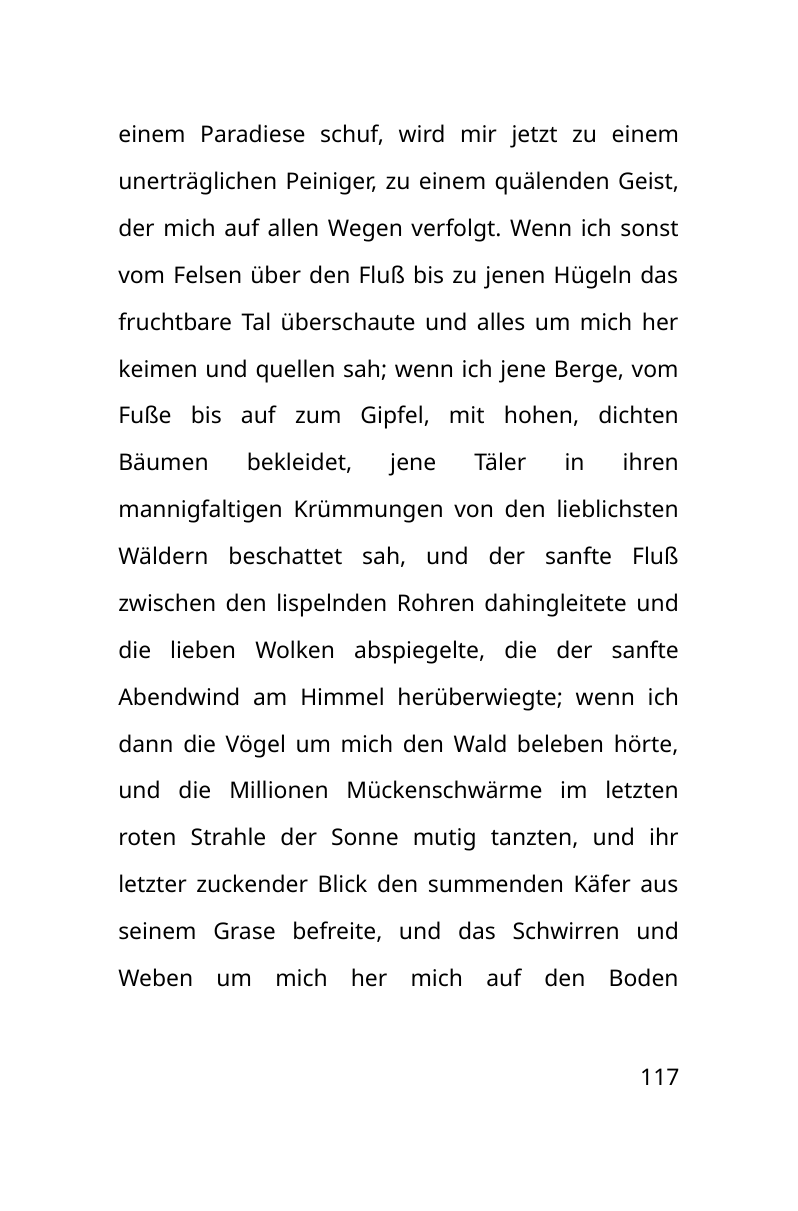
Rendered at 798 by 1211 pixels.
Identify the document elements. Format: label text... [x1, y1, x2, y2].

text einem Paradiese schuf, wird mir jetzt zu einem unerträglichen Peiniger, zu einem quälenden Geist, der mich auf allen Wegen verfolgt. Wenn ich sonst vom Felsen über den Fluß bis zu jenen Hügeln das fruchtbare Tal überschaute und alles um mich her keimen und quellen sah; wenn ich jene Berge, vom Fuße bis auf zum Gipfel, mit hohen, dichten Bäumen bekleidet, jene Täler in ihren mannigfaltigen Krümmungen von den lieblichsten Wäldern beschattet sah, und der sanfte Fluß zwischen den lispelnden Rohren dahingleitete und die lieben Wolken abspiegelte, die der sanfte Abendwind am Himmel herüberwiegte; wenn ich dann die Vögel um mich den Wald beleben hörte, und die Millionen Mückenschwärme im letzten roten Strahle der Sonne mutig tanzten, und ihr letzter zuckender Blick den summenden Käfer aus seinem Grase befreite, und das Schwirren und Weben um mich her mich auf den Boden [118, 118, 679, 993]
